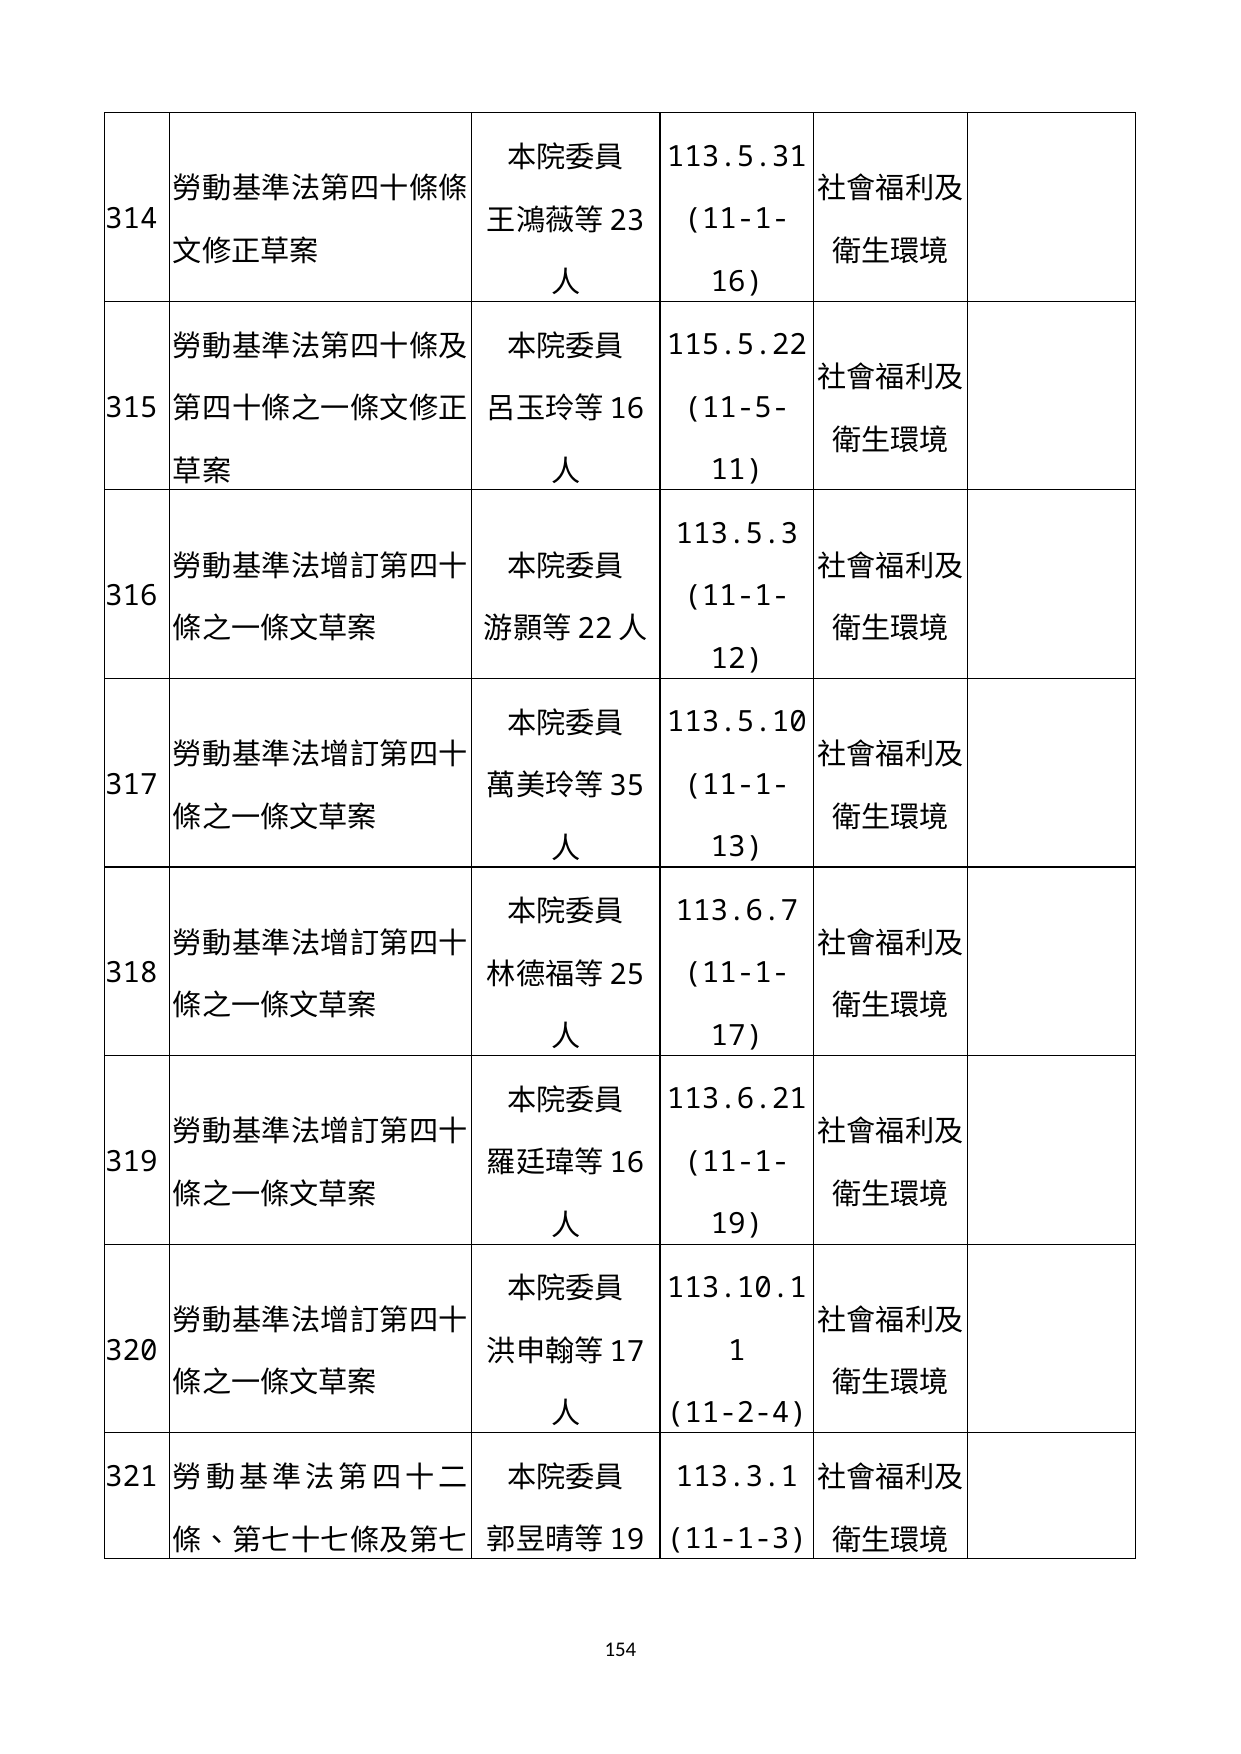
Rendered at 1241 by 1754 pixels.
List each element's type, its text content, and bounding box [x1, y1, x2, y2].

table_cell 本院委員 王鴻薇等23人 [472, 113, 659, 301]
table_cell 社會福利及衛生環境 [814, 490, 967, 678]
table_cell 勞動基準法增訂第四十條之一條文草案 [170, 1056, 471, 1243]
table_cell 115.5.22 (11-5-11) [661, 302, 813, 489]
table_cell 113.5.31 (11-1-16) [661, 113, 813, 301]
table_cell [968, 490, 1135, 678]
table_cell 113.3.1 (11-1-3) [661, 1433, 813, 1558]
table_cell 本院委員 洪申翰等17人 [472, 1245, 659, 1432]
table_cell [105, 1056, 169, 1243]
table_cell [105, 679, 169, 866]
table_cell [968, 1433, 1135, 1558]
table_cell 本院委員 羅廷瑋等16人 [472, 1056, 659, 1243]
table_cell 社會福利及衛生環境 [814, 302, 967, 489]
table_cell [968, 113, 1135, 301]
table_cell 113.5.3 (11-1-12) [661, 490, 813, 678]
table_cell 社會福利及衛生環境 [814, 868, 967, 1055]
table_cell 勞動基準法增訂第四十條之一條文草案 [170, 490, 471, 678]
table_cell 本院委員 萬美玲等35人 [472, 679, 659, 866]
table_cell 勞動基準法第四十條及第四十條之一條文修正草案 [170, 302, 471, 489]
table_cell 社會福利及衛生環境 [814, 1433, 967, 1558]
table_cell 本院委員 游顥等22人 [472, 490, 659, 678]
table_cell [105, 1433, 169, 1558]
table_cell [968, 868, 1135, 1055]
table_cell [968, 1056, 1135, 1243]
table_cell 勞動基準法第四十二條、第七十七條及第七 [170, 1433, 471, 1558]
table_cell [105, 868, 169, 1055]
table_cell [105, 1245, 169, 1432]
table_cell [105, 490, 169, 678]
table_cell 本院委員 林德福等25人 [472, 868, 659, 1055]
table_cell 113.10.11 (11-2-4) [661, 1245, 813, 1432]
table_cell [968, 679, 1135, 866]
table_cell 社會福利及衛生環境 [814, 1056, 967, 1243]
table_cell 社會福利及衛生環境 [814, 113, 967, 301]
table_cell 勞動基準法增訂第四十條之一條文草案 [170, 868, 471, 1055]
table_cell 勞動基準法增訂第四十條之一條文草案 [170, 679, 471, 866]
table_cell [968, 1245, 1135, 1432]
table_cell 勞動基準法增訂第四十條之一條文草案 [170, 1245, 471, 1432]
table_cell 社會福利及衛生環境 [814, 679, 967, 866]
table_cell 113.5.10 (11-1-13) [661, 679, 813, 866]
table_cell 113.6.21 (11-1-19) [661, 1056, 813, 1243]
table_cell [968, 302, 1135, 489]
table_cell [105, 113, 169, 301]
table_cell [105, 302, 169, 489]
table_cell 本院委員 呂玉玲等16人 [472, 302, 659, 489]
table_cell 113.6.7 (11-1-17) [661, 868, 813, 1055]
table_cell 社會福利及衛生環境 [814, 1245, 967, 1432]
table_cell 勞動基準法第四十條條文修正草案 [170, 113, 471, 301]
table_cell 本院委員 郭昱晴等19 [472, 1433, 659, 1558]
